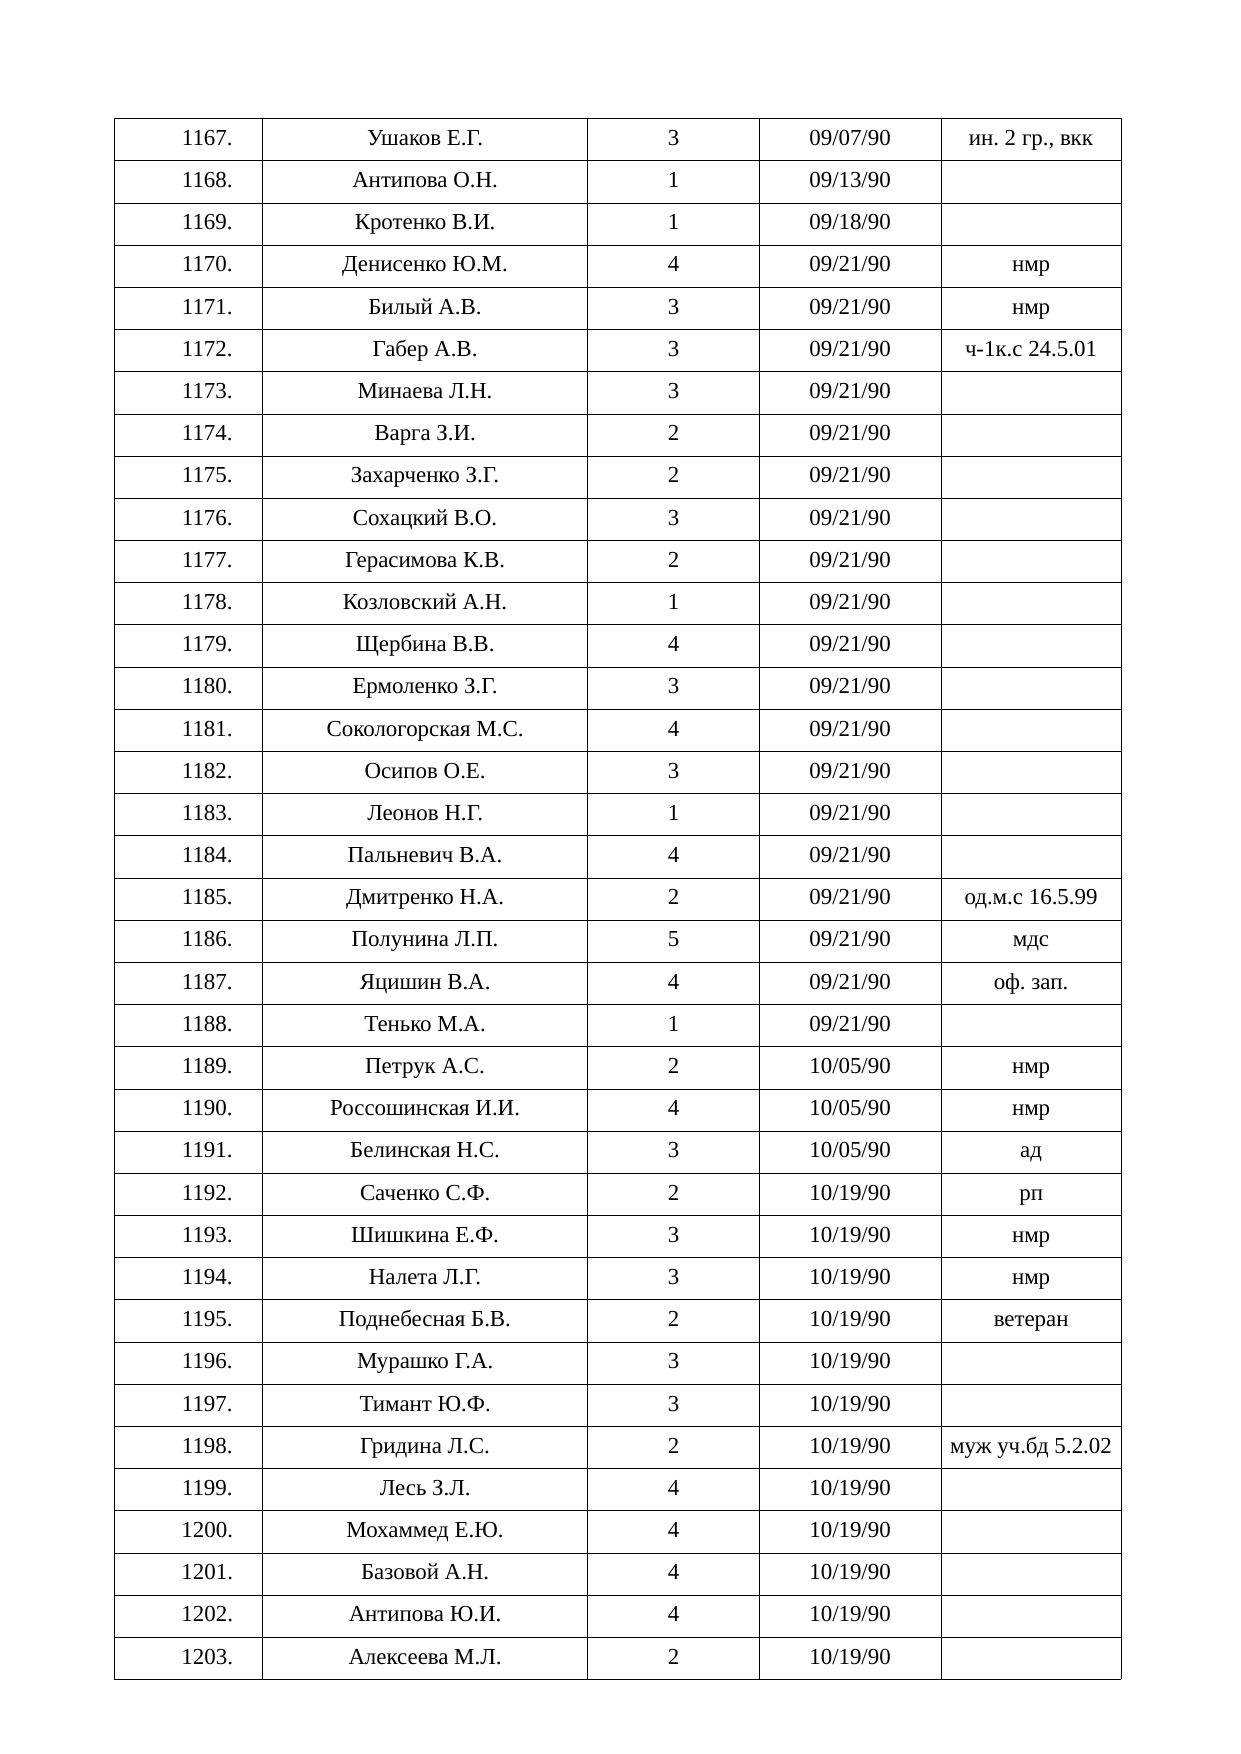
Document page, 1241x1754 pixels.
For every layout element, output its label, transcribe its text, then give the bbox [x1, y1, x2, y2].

table_cell [942, 372, 1121, 413]
table_cell [115, 710, 262, 751]
table_cell [115, 1174, 262, 1215]
table_cell 3 [588, 1343, 759, 1384]
table_cell 5 [588, 921, 759, 962]
table_cell 1 [588, 1005, 759, 1046]
table_cell [115, 836, 262, 877]
table_cell [942, 836, 1121, 877]
table_cell [115, 1216, 262, 1257]
table_cell 1 [588, 204, 759, 245]
table_cell Козловский А.Н. [263, 583, 587, 624]
table_cell 3 [588, 1385, 759, 1426]
table_cell нмр [942, 246, 1121, 287]
table_cell 21.09.90 [760, 879, 941, 920]
table_cell Варга З.И. [263, 415, 587, 456]
table_cell 21.09.90 [760, 1005, 941, 1046]
table_cell 21.09.90 [760, 752, 941, 793]
table_cell 21.09.90 [760, 710, 941, 751]
table_cell Поднебесная Б.В. [263, 1300, 587, 1342]
table_cell Ушаков Е.Г. [263, 119, 587, 160]
table_cell [942, 710, 1121, 751]
table_cell 2 [588, 541, 759, 582]
table_cell 4 [588, 963, 759, 1004]
table_cell Лесь З.Л. [263, 1469, 587, 1510]
table_cell 18.09.90 [760, 204, 941, 245]
table_cell [942, 1554, 1121, 1595]
table_cell [115, 1047, 262, 1088]
table_cell 21.09.90 [760, 288, 941, 329]
table_cell [115, 921, 262, 962]
table_cell Алексеева М.Л. [263, 1638, 587, 1679]
table_cell Денисенко Ю.М. [263, 246, 587, 287]
table_cell Захарченко З.Г. [263, 457, 587, 498]
table_cell 19.10.90 [760, 1258, 941, 1299]
table_cell [115, 1554, 262, 1595]
table_cell [115, 1132, 262, 1173]
table_cell 21.09.90 [760, 963, 941, 1004]
table_cell 1 [588, 794, 759, 835]
table_cell [942, 415, 1121, 456]
table_cell 19.10.90 [760, 1385, 941, 1426]
table_cell 1 [588, 161, 759, 202]
table_cell [942, 1596, 1121, 1637]
table_cell Базовой А.Н. [263, 1554, 587, 1595]
table_cell Щербина В.В. [263, 625, 587, 667]
table_cell [115, 161, 262, 202]
table_cell нмр [942, 1047, 1121, 1088]
table_cell 13.09.90 [760, 161, 941, 202]
table_cell [115, 1343, 262, 1384]
table_cell 19.10.90 [760, 1343, 941, 1384]
table_cell Белинская Н.С. [263, 1132, 587, 1173]
table_cell [942, 1343, 1121, 1384]
table_cell 4 [588, 836, 759, 877]
table_cell 3 [588, 372, 759, 413]
table_cell Кротенко В.И. [263, 204, 587, 245]
table_cell [115, 1596, 262, 1637]
table_cell 2 [588, 1047, 759, 1088]
table_cell 21.09.90 [760, 372, 941, 413]
table_cell [115, 246, 262, 287]
table_cell Пальневич В.А. [263, 836, 587, 877]
table_cell Тимант Ю.Ф. [263, 1385, 587, 1426]
table_cell 21.09.90 [760, 246, 941, 287]
table_cell [115, 330, 262, 371]
table_cell [942, 204, 1121, 245]
table_cell 21.09.90 [760, 921, 941, 962]
table_cell 19.10.90 [760, 1174, 941, 1215]
table_cell Леонов Н.Г. [263, 794, 587, 835]
table_cell 1 [588, 583, 759, 624]
table_cell 07.09.90 [760, 119, 941, 160]
table_cell 2 [588, 415, 759, 456]
table_cell [942, 457, 1121, 498]
table_cell [115, 119, 262, 160]
table_cell 19.10.90 [760, 1511, 941, 1552]
table_cell Сокологорская М.С. [263, 710, 587, 751]
table_cell 19.10.90 [760, 1596, 941, 1637]
table_cell 19.10.90 [760, 1300, 941, 1342]
table_cell [115, 879, 262, 920]
table_cell 3 [588, 752, 759, 793]
table_cell Яцишин В.А. [263, 963, 587, 1004]
table_cell 21.09.90 [760, 541, 941, 582]
table_cell [115, 583, 262, 624]
table_cell 3 [588, 1258, 759, 1299]
table_cell Антипова О.Н. [263, 161, 587, 202]
table_cell 19.10.90 [760, 1638, 941, 1679]
table_cell рп [942, 1174, 1121, 1215]
table_cell [115, 499, 262, 540]
table_cell [115, 1258, 262, 1299]
table_cell Билый А.В. [263, 288, 587, 329]
table_cell 21.09.90 [760, 794, 941, 835]
table_cell Минаева Л.Н. [263, 372, 587, 413]
table_cell 2 [588, 1638, 759, 1679]
table_cell Саченко С.Ф. [263, 1174, 587, 1215]
table_cell Налета Л.Г. [263, 1258, 587, 1299]
table_cell [115, 1427, 262, 1468]
table_cell Тенько М.А. [263, 1005, 587, 1046]
table_cell Дмитренко Н.А. [263, 879, 587, 920]
table_cell 05.10.90 [760, 1132, 941, 1173]
table_cell [115, 204, 262, 245]
table_cell 21.09.90 [760, 625, 941, 667]
table_cell 3 [588, 288, 759, 329]
table_cell 4 [588, 246, 759, 287]
table_cell [115, 1300, 262, 1342]
table_cell 21.09.90 [760, 668, 941, 709]
table_cell 2 [588, 1300, 759, 1342]
table_cell муж уч.бд 5.2.02 [942, 1427, 1121, 1468]
table_cell Антипова Ю.И. [263, 1596, 587, 1637]
table_cell 4 [588, 710, 759, 751]
table_cell нмр [942, 1258, 1121, 1299]
table_cell [942, 583, 1121, 624]
table_cell Шишкина Е.Ф. [263, 1216, 587, 1257]
table_cell [942, 794, 1121, 835]
table_cell мдс [942, 921, 1121, 962]
table_cell 05.10.90 [760, 1090, 941, 1131]
table_cell [115, 288, 262, 329]
table_cell 21.09.90 [760, 583, 941, 624]
table_cell [115, 1511, 262, 1552]
table_cell [115, 457, 262, 498]
table_cell 3 [588, 668, 759, 709]
table_cell нмр [942, 1090, 1121, 1131]
table_cell Ермоленко З.Г. [263, 668, 587, 709]
table_cell 4 [588, 1469, 759, 1510]
table_cell [942, 668, 1121, 709]
table_cell [942, 1385, 1121, 1426]
table_cell нмр [942, 288, 1121, 329]
table_cell Гридина Л.С. [263, 1427, 587, 1468]
table_cell Мурашко Г.А. [263, 1343, 587, 1384]
table_cell 19.10.90 [760, 1469, 941, 1510]
table_cell 3 [588, 1216, 759, 1257]
table_cell 4 [588, 1511, 759, 1552]
table_cell [115, 1638, 262, 1679]
table_cell ч-1к.с 24.5.01 [942, 330, 1121, 371]
table_cell 19.10.90 [760, 1554, 941, 1595]
table_cell 2 [588, 879, 759, 920]
table_cell [942, 541, 1121, 582]
table_cell 2 [588, 457, 759, 498]
table_cell [942, 1469, 1121, 1510]
table_cell Сохацкий В.О. [263, 499, 587, 540]
table_cell 3 [588, 1132, 759, 1173]
table_cell [115, 1005, 262, 1046]
table_cell [942, 752, 1121, 793]
table_cell 21.09.90 [760, 836, 941, 877]
table_cell [115, 752, 262, 793]
table_cell [942, 1005, 1121, 1046]
table_cell 4 [588, 1090, 759, 1131]
table_cell [942, 1511, 1121, 1552]
table_cell 2 [588, 1174, 759, 1215]
table_cell [942, 161, 1121, 202]
table_cell 4 [588, 1596, 759, 1637]
table_cell оф. зап. [942, 963, 1121, 1004]
table_cell Осипов О.Е. [263, 752, 587, 793]
table_cell [115, 372, 262, 413]
table_cell Габер А.В. [263, 330, 587, 371]
table_cell 3 [588, 499, 759, 540]
table_cell Мохаммед Е.Ю. [263, 1511, 587, 1552]
table_cell [115, 668, 262, 709]
table_cell [115, 1090, 262, 1131]
table_cell [942, 625, 1121, 667]
table_cell [115, 541, 262, 582]
table_cell ад [942, 1132, 1121, 1173]
table_cell Петрук А.С. [263, 1047, 587, 1088]
table_cell [115, 1469, 262, 1510]
table_cell 21.09.90 [760, 457, 941, 498]
table_cell 19.10.90 [760, 1216, 941, 1257]
table_cell [942, 1638, 1121, 1679]
table_cell Россошинская И.И. [263, 1090, 587, 1131]
table_cell [115, 1385, 262, 1426]
table_cell 05.10.90 [760, 1047, 941, 1088]
table_cell ин. 2 гр., вкк [942, 119, 1121, 160]
table_cell од.м.с 16.5.99 [942, 879, 1121, 920]
table_cell 4 [588, 1554, 759, 1595]
table_cell [115, 625, 262, 667]
table_cell 19.10.90 [760, 1427, 941, 1468]
table_cell 2 [588, 1427, 759, 1468]
table_cell 21.09.90 [760, 415, 941, 456]
table_cell 21.09.90 [760, 499, 941, 540]
table_cell Полунина Л.П. [263, 921, 587, 962]
table_cell Герасимова К.В. [263, 541, 587, 582]
table_cell [115, 415, 262, 456]
table_cell нмр [942, 1216, 1121, 1257]
table_cell 3 [588, 330, 759, 371]
table_cell [942, 499, 1121, 540]
table_cell [115, 794, 262, 835]
table_cell 4 [588, 625, 759, 667]
table_cell [115, 963, 262, 1004]
table_cell 21.09.90 [760, 330, 941, 371]
table_cell 3 [588, 119, 759, 160]
table_cell ветеран [942, 1300, 1121, 1342]
